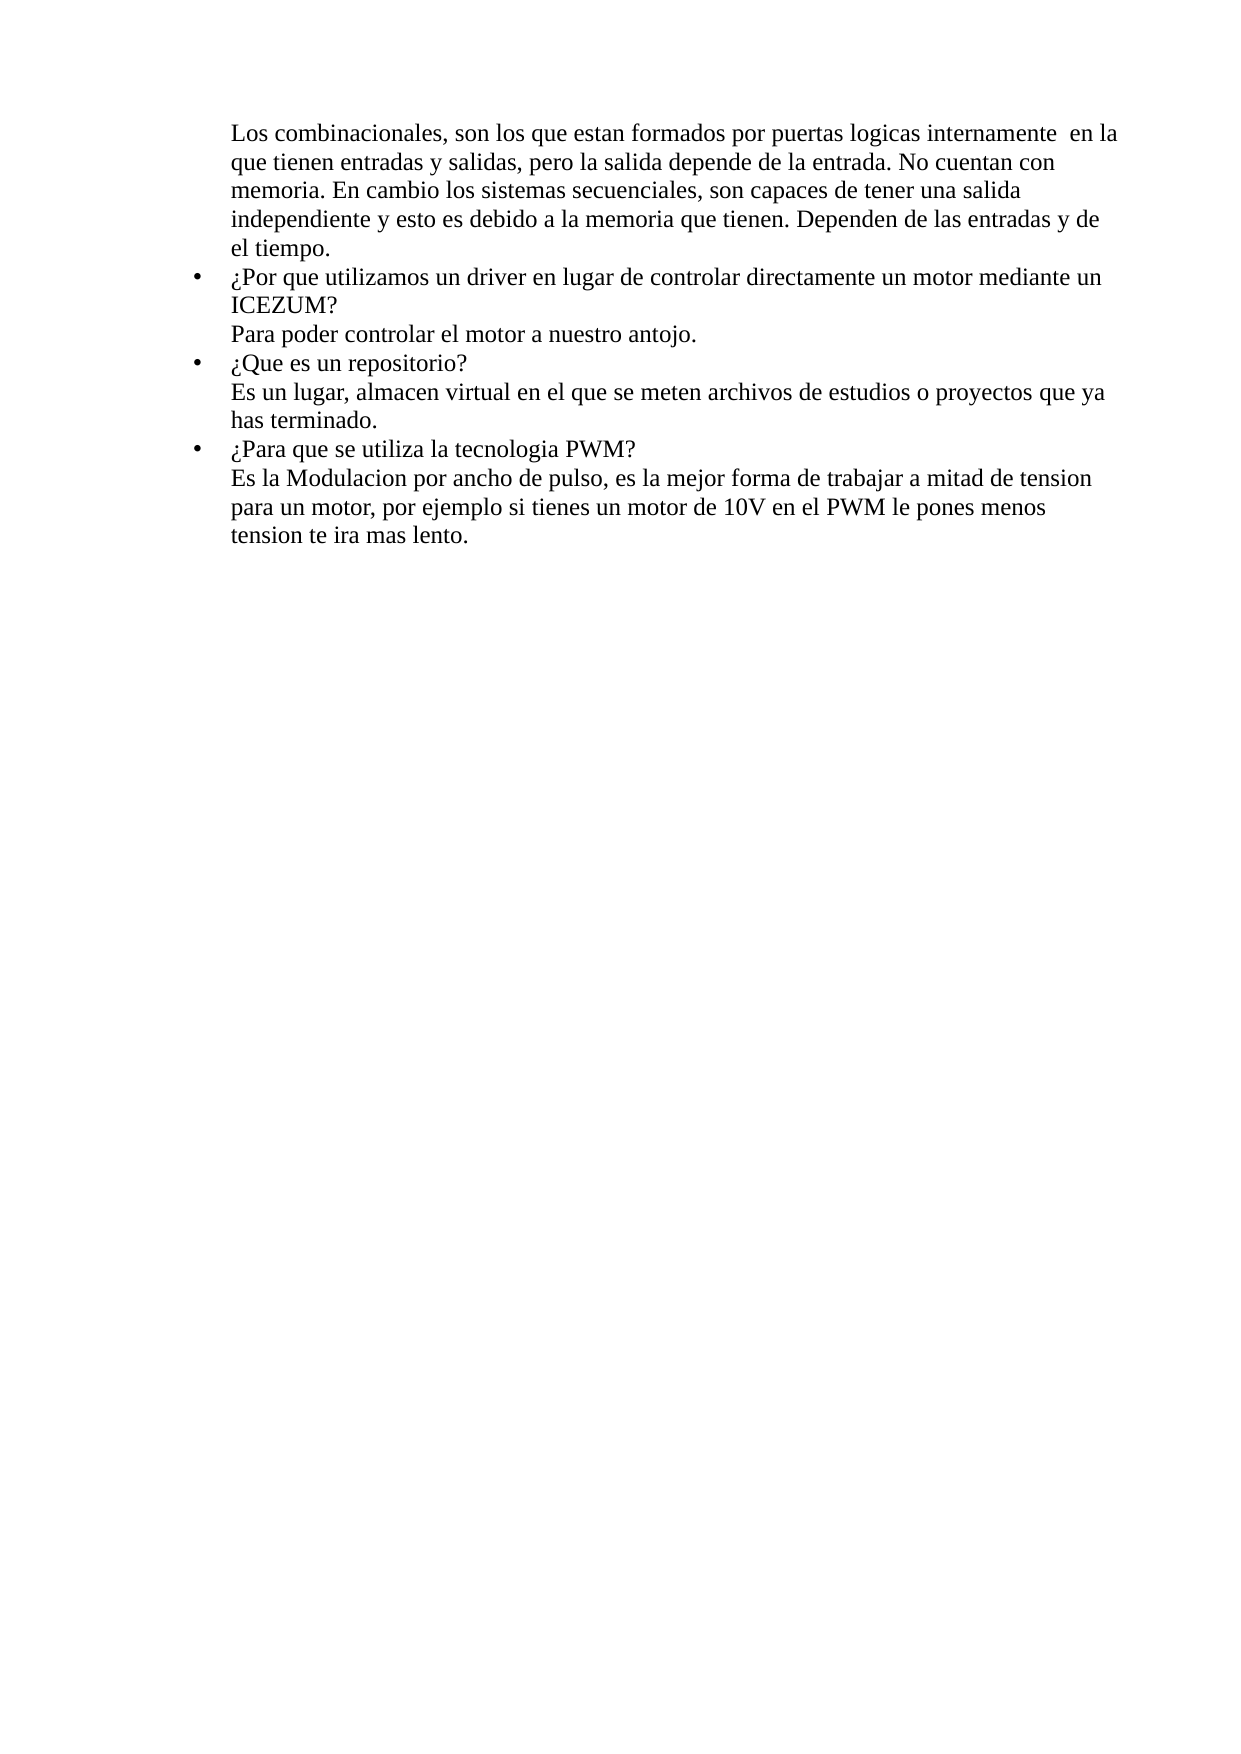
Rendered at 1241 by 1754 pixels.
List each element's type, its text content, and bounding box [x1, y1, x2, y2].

list ¿Para que se utiliza la tecnologia PWM? [193, 434, 1122, 463]
list Para poder controlar el motor a nuestro antojo. [193, 319, 1122, 348]
list Es un lugar, almacen virtual en el que se meten archivos de estudios o proyectos que ya has terminado. [193, 377, 1122, 434]
list ¿Por que utilizamos un driver en lugar de controlar directamente un motor mediante un ICEZUM? [193, 262, 1122, 319]
list Es la Modulacion por ancho de pulso, es la mejor forma de trabajar a mitad de tension para un motor, por ejemplo si tienes un motor de 10V en el PWM le pones menos tension te ira mas lento. [193, 463, 1122, 549]
list ¿Que es un repositorio? [193, 348, 1122, 377]
list Los combinacionales, son los que estan formados por puertas logicas internamente en la que tienen entradas y salidas, pero la salida depende de la entrada. No cuentan con memoria. En cambio los sistemas secuenciales, son capaces de tener una salida independiente y esto es debido a la memoria que tienen. Dependen de las entradas y de el tiempo. [193, 118, 1122, 262]
